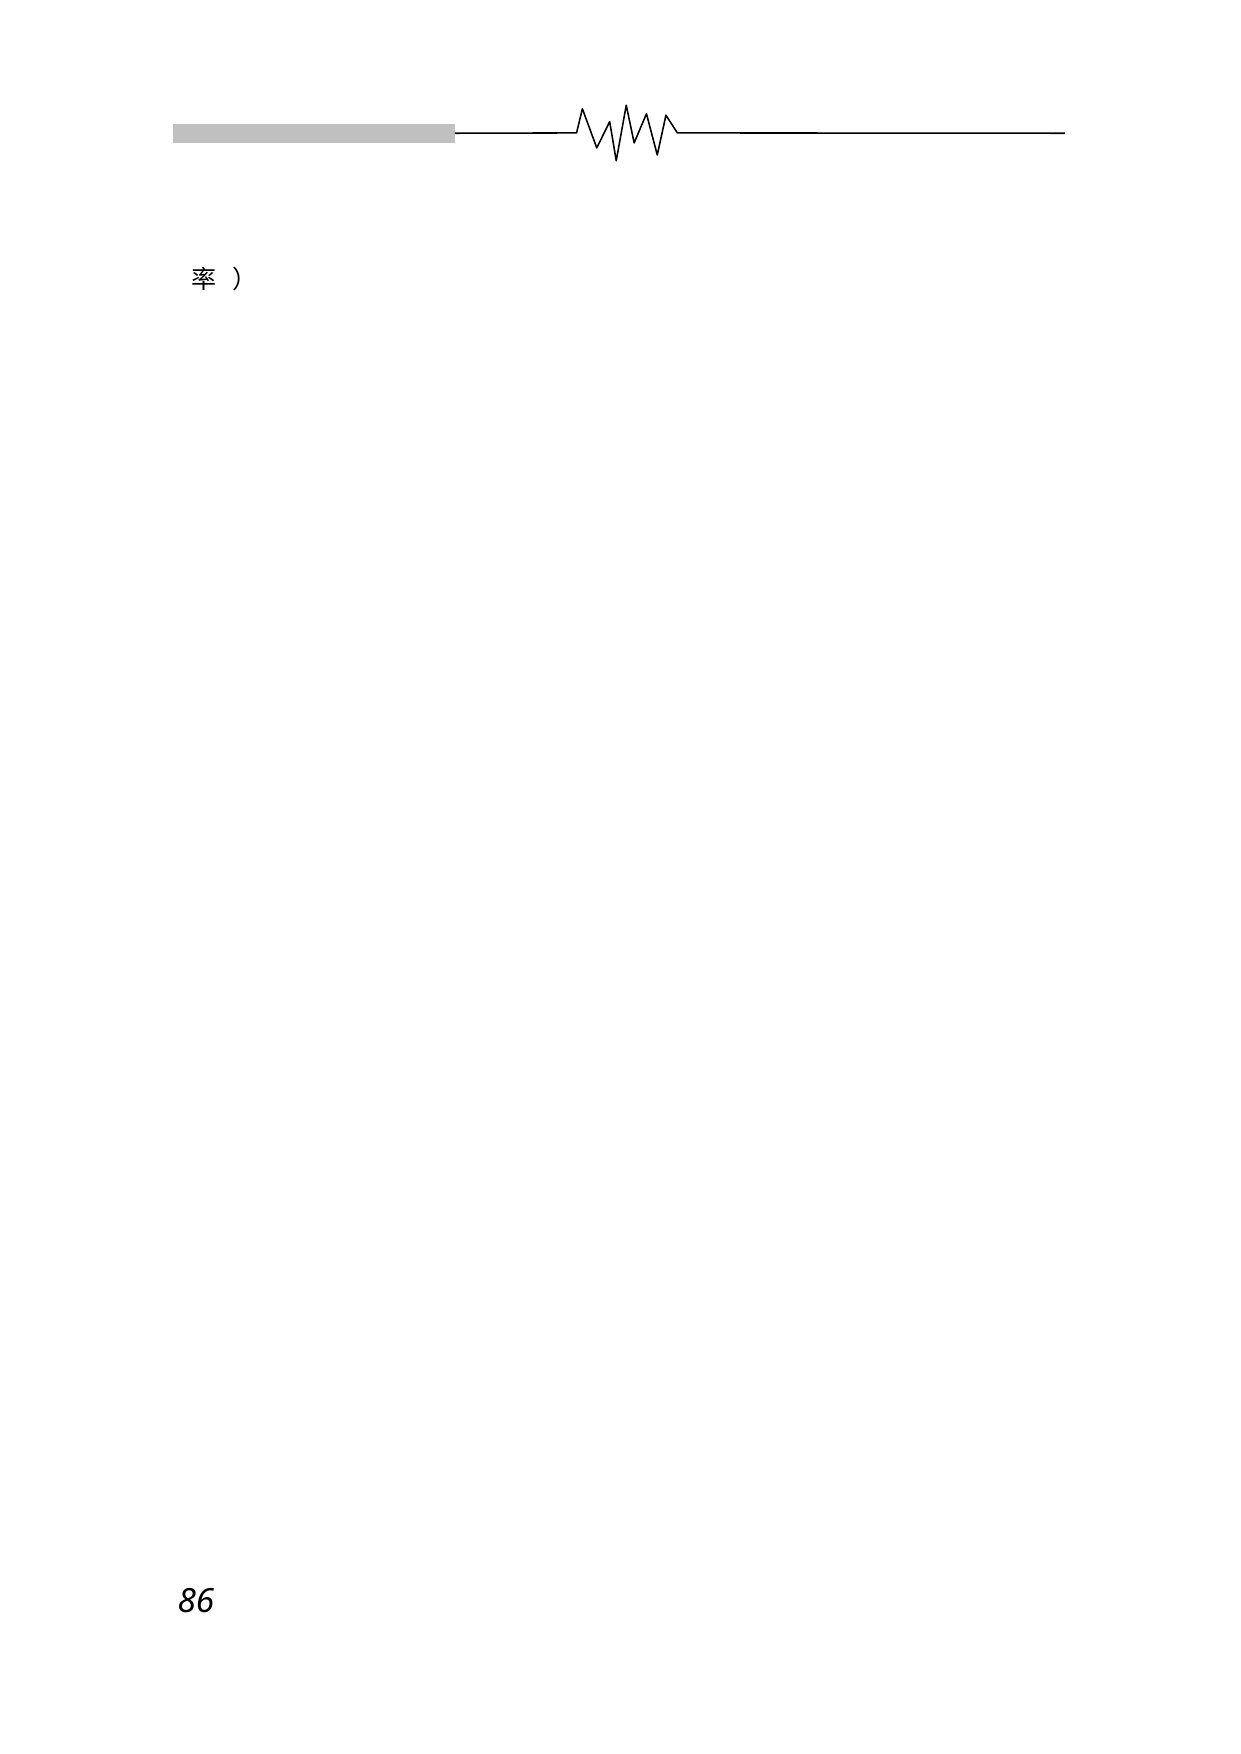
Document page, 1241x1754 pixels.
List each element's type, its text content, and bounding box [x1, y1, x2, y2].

text 率） [183, 236, 1058, 299]
